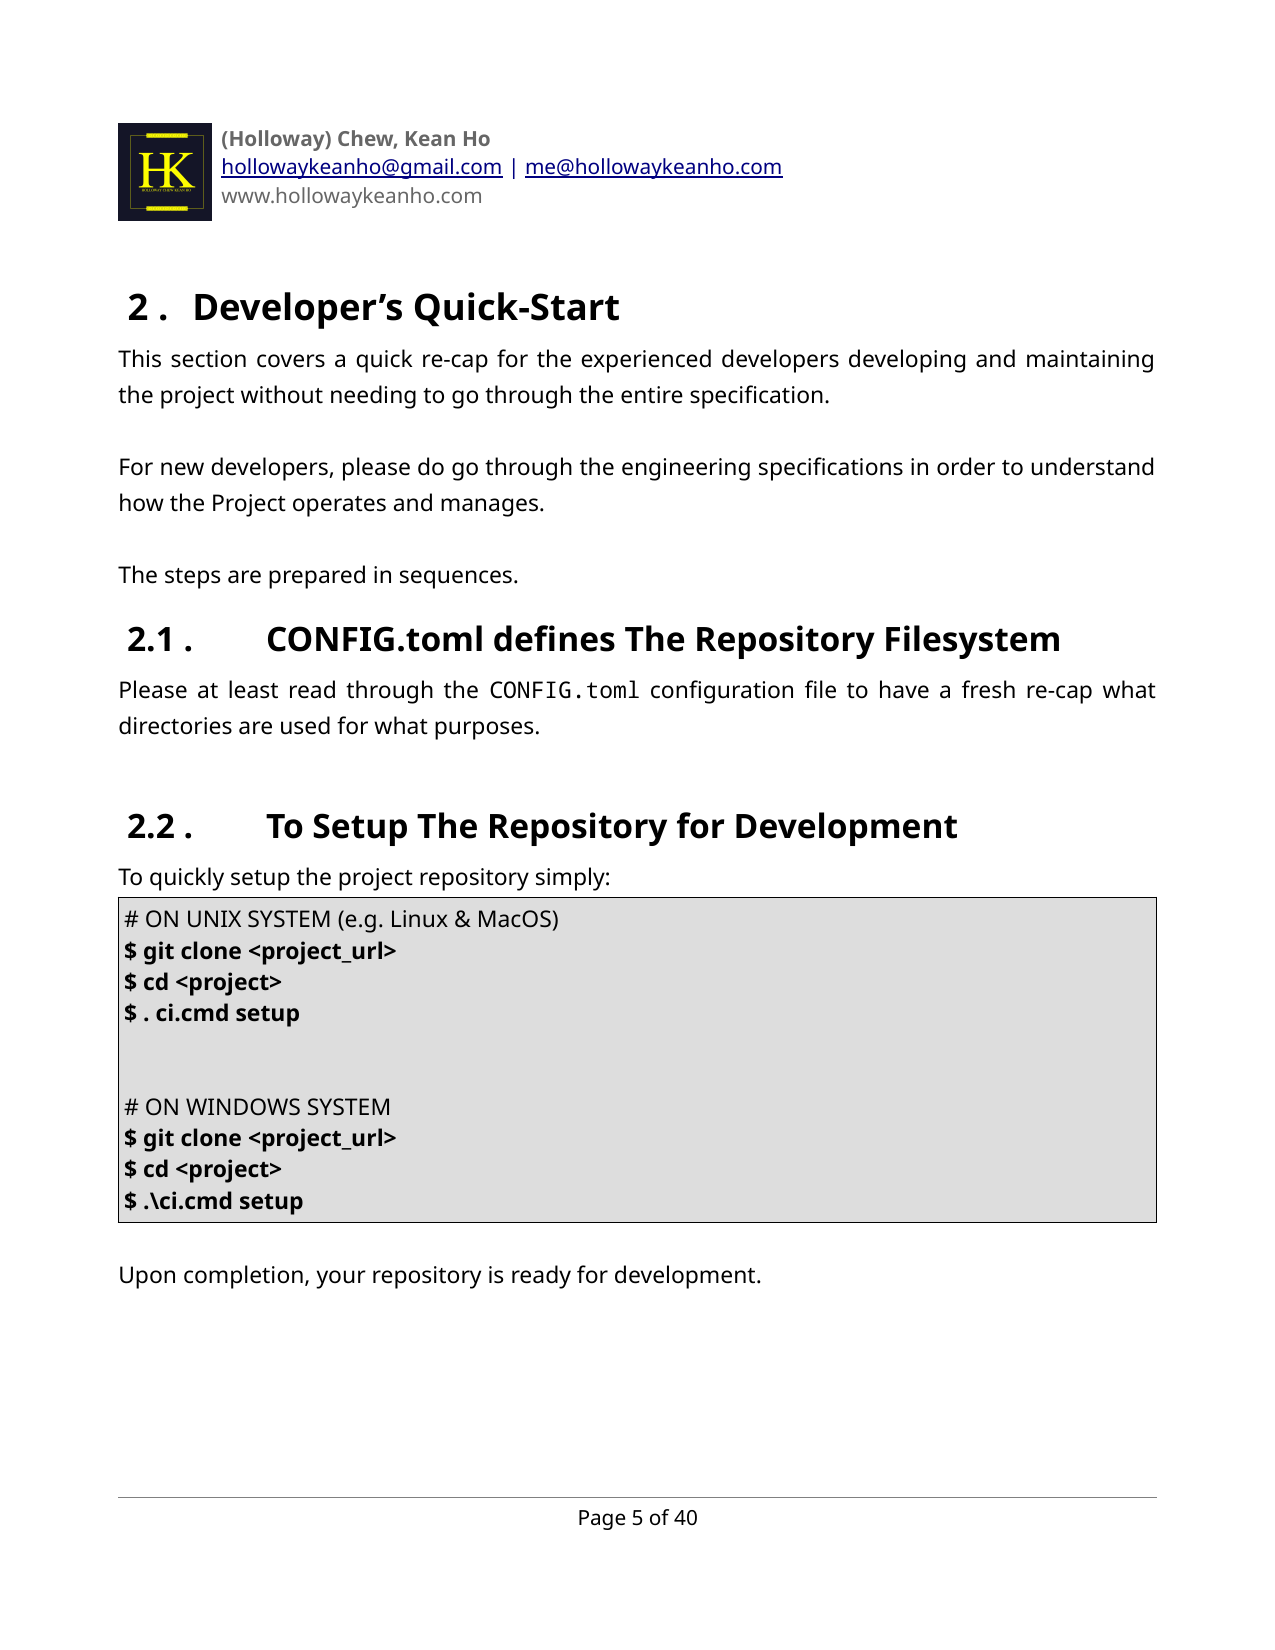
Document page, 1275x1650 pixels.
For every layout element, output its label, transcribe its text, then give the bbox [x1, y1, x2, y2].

text To quickly setup the project repository simply: [118, 861, 1157, 892]
table_header # ON UNIX SYSTEM (e.g. Linux & MacOS) $ git clone <project_url> $ cd <project> $ . ci.cmd setup # ON WINDOWS SYSTEM $ git clone <project_url> $ cd <project> $ .\ci.cmd setup [119, 898, 1156, 1222]
picture [118, 123, 212, 221]
subtitle To Setup The Repository for Development [118, 802, 1157, 848]
subtitle Developer’s Quick-Start [118, 281, 1157, 331]
text Upon completion, your repository is ready for development. [118, 1258, 1157, 1290]
subtitle CONFIG.toml defines The Repository Filesystem [118, 616, 1157, 661]
text Please at least read through the CONFIG.toml configuration file to have a fresh re-cap what directories are used for what purposes. [118, 674, 1157, 741]
text This section covers a quick re-cap for the experienced developers developing and maintaining the project without needing to go through the entire specification. [118, 343, 1157, 410]
text The steps are prepared in sequences. [118, 559, 1157, 590]
text For new developers, please do go through the engineering specifications in order to understand how the Project operates and manages. [118, 451, 1157, 518]
